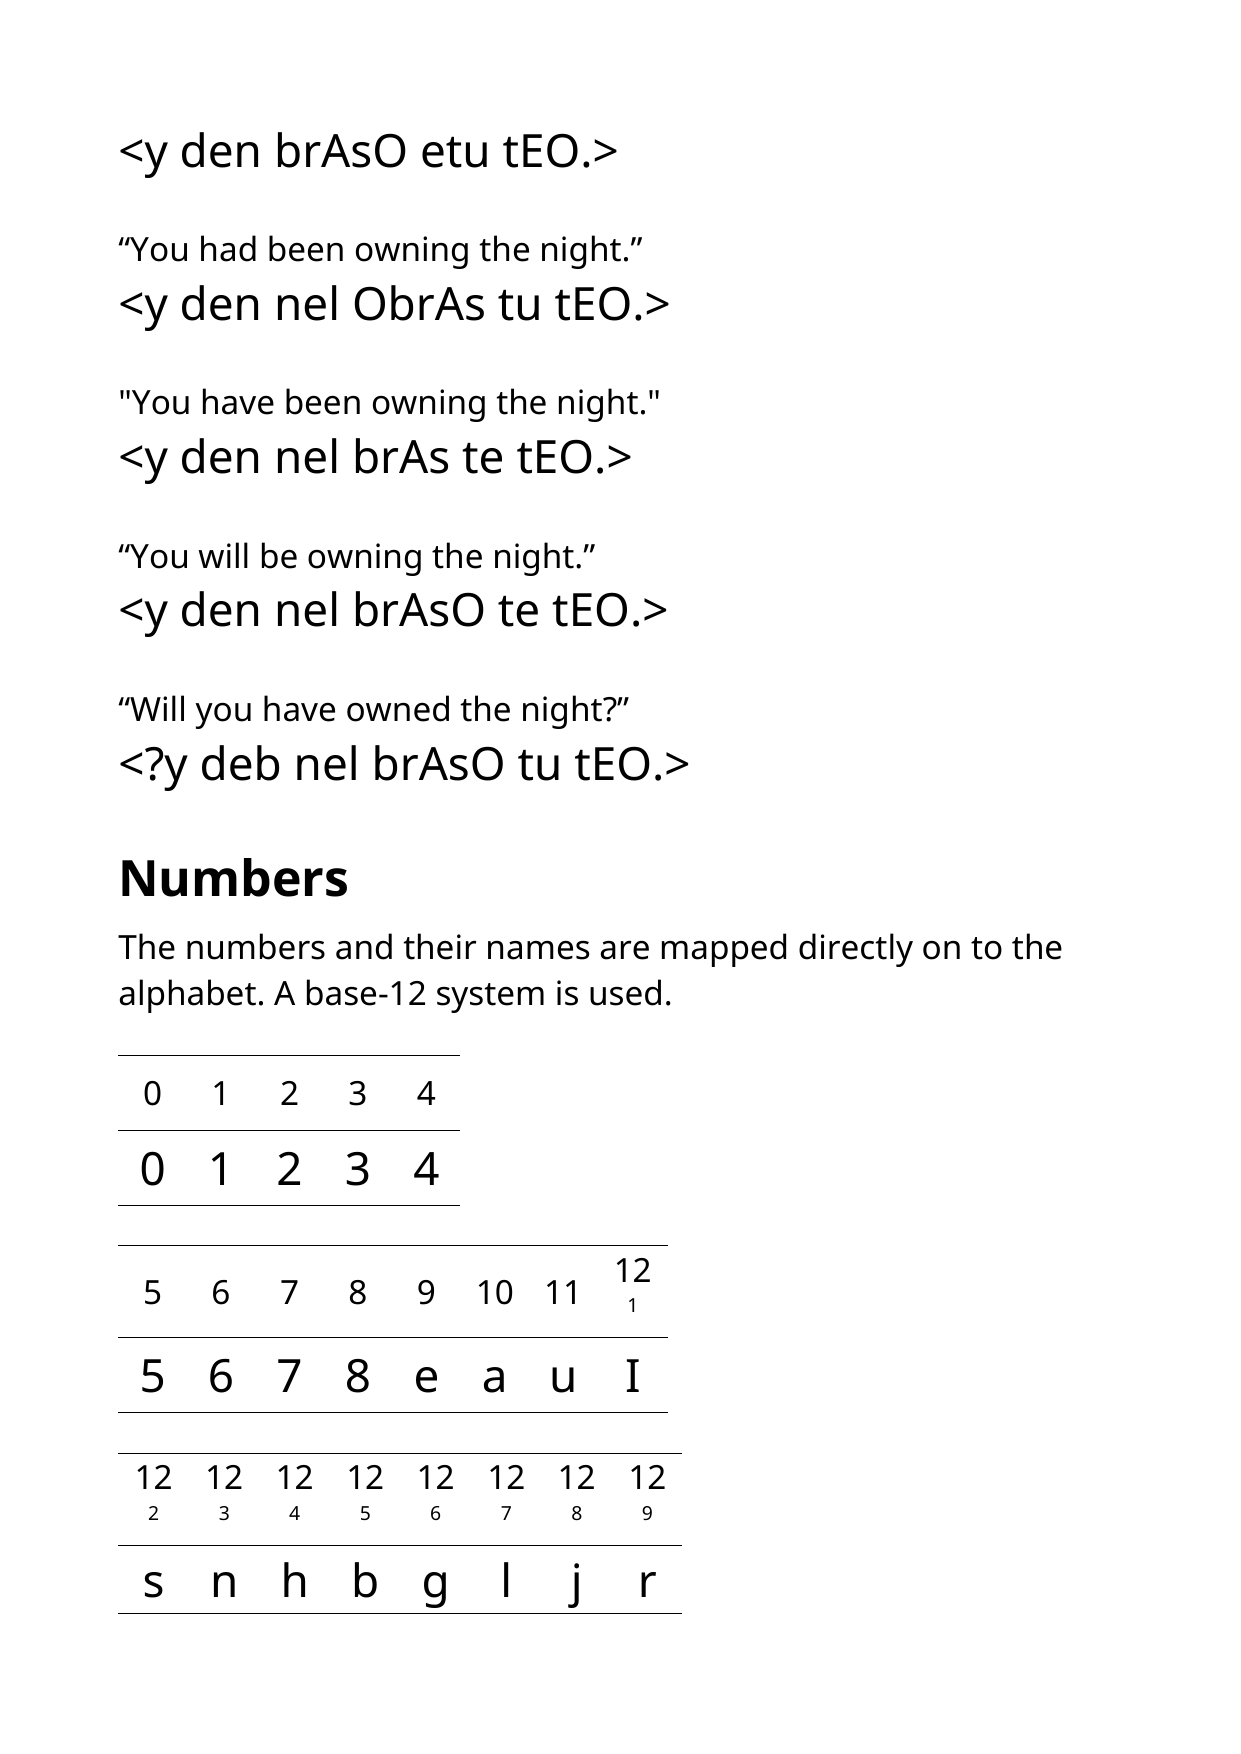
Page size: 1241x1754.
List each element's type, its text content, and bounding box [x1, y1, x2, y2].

table_cell 2 [255, 1131, 323, 1204]
table_header 128 [541, 1454, 612, 1545]
table_cell j [541, 1546, 612, 1613]
table_cell 0 [118, 1131, 187, 1204]
table_cell 5 [118, 1338, 187, 1412]
table_header 5 [118, 1246, 187, 1337]
table_cell n [189, 1546, 259, 1613]
table_header 9 [392, 1246, 460, 1337]
table_cell 4 [392, 1131, 460, 1204]
table_header 126 [400, 1454, 471, 1545]
table_header 3 [324, 1056, 392, 1129]
table_header 129 [612, 1454, 682, 1545]
table_header 11 [529, 1246, 597, 1337]
table_cell u [529, 1338, 597, 1412]
table_header 122 [118, 1454, 189, 1545]
table_header 124 [259, 1454, 330, 1545]
table_cell I [597, 1338, 668, 1412]
table_header 127 [471, 1454, 541, 1545]
table_cell l [471, 1546, 541, 1613]
table_cell 8 [324, 1338, 392, 1412]
text “You will be owning the night.” [118, 532, 1122, 578]
table_cell 6 [187, 1338, 255, 1412]
table_header 121 [597, 1246, 668, 1337]
table_cell g [400, 1546, 471, 1613]
table_header 123 [189, 1454, 259, 1545]
text <y den nel brAs te tEO.> [118, 424, 1122, 487]
table_cell h [259, 1546, 330, 1613]
text "You have been owning the night." [118, 379, 1122, 424]
text <y den nel ObrAs tu tEO.> [118, 271, 1122, 334]
table_cell b [330, 1546, 400, 1613]
table_header 10 [460, 1246, 529, 1337]
table_header 6 [187, 1246, 255, 1337]
table_cell r [612, 1546, 682, 1613]
text <y den nel brAsO te tEO.> [118, 578, 1122, 640]
table_header 4 [392, 1056, 460, 1129]
table_header 8 [324, 1246, 392, 1337]
text The numbers and their names are mapped directly on to the alphabet. A base-12 system is used. [118, 924, 1122, 1015]
text “You had been owning the night.” [118, 226, 1122, 271]
table_cell 7 [255, 1338, 323, 1412]
table_cell 3 [324, 1131, 392, 1204]
table_cell s [118, 1546, 189, 1613]
table_header 125 [330, 1454, 400, 1545]
table_header 2 [255, 1056, 323, 1129]
table_header 7 [255, 1246, 323, 1337]
text <y den brAsO etu tEO.> [118, 118, 1122, 181]
subtitle Numbers [118, 843, 1122, 912]
table_header 0 [118, 1056, 187, 1129]
table_cell e [392, 1338, 460, 1412]
text “Will you have owned the night?” [118, 686, 1122, 731]
text <?y deb nel brAsO tu tEO.> [118, 731, 1122, 793]
table_cell a [460, 1338, 529, 1412]
table_header 1 [187, 1056, 255, 1129]
table_cell 1 [187, 1131, 255, 1204]
